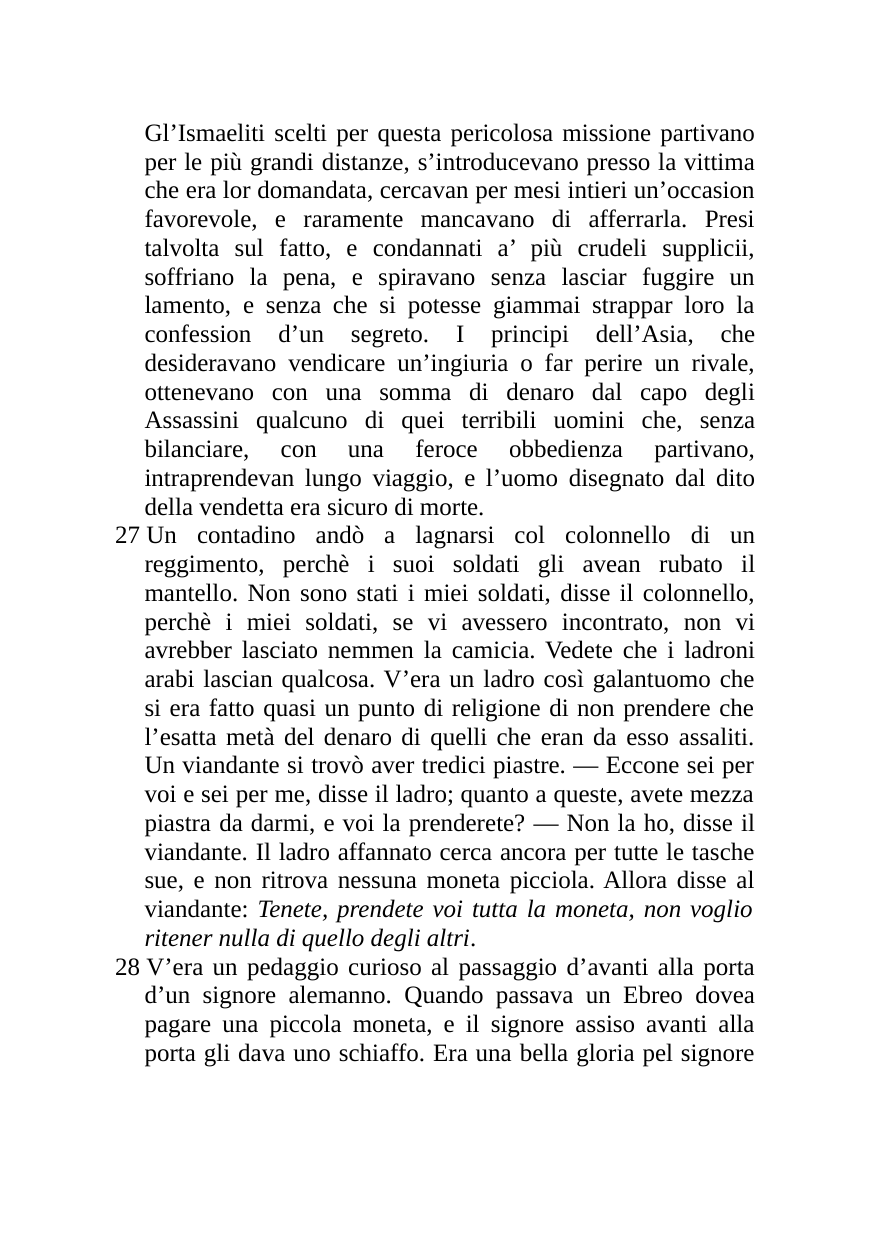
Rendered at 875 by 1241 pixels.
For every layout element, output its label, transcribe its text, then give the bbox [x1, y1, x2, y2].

text Un contadino andò a lagnarsi col colonnello di un reggimento, perchè i suoi soldati gli avean rubato il mantello. Non sono stati i miei soldati, disse il colonnello, perchè i miei soldati, se vi avessero incontrato, non vi avrebber lasciato nemmen la camicia. Vedete che i ladroni arabi lascian qualcosa. V’era un ladro così galantuomo che si era fatto quasi un punto di religione di non prendere che l’esatta metà del denaro di quelli che eran da esso assaliti. Un viandante si trovò aver tredici piastre. — Eccone sei per voi e sei per me, disse il ladro; quanto a queste, avete mezza piastra da darmi, e voi la prenderete? — Non la ho, disse il viandante. Il ladro affannato cerca ancora per tutte le tasche sue, e non ritrova nessuna moneta picciola. Allora disse al viandante: Tenete, prendete voi tutta la moneta, non voglio ritener nulla di quello degli altri. [115, 521, 755, 952]
text V’era un pedaggio curioso al passaggio d’avanti alla porta d’un signore alemanno. Quando passava un Ebreo dovea pagare una piccola moneta, e il signore assiso avanti alla porta gli dava uno schiaffo. Era una bella gloria pel signore [115, 952, 755, 1067]
text Gl’Ismaeliti scelti per questa pericolosa missione partivano per le più grandi distanze, s’introducevano presso la vittima che era lor domandata, cercavan per mesi intieri un’occasion favorevole, e raramente mancavano di afferrarla. Presi talvolta sul fatto, e condannati a’ più crudeli supplicii, soffriano la pena, e spiravano senza lasciar fuggire un lamento, e senza che si potesse giammai strappar loro la confession d’un segreto. I principi dell’Asia, che desideravano vendicare un’ingiuria o far perire un rivale, ottenevano con una somma di denaro dal capo degli Assassini qualcuno di quei terribili uomini che, senza bilanciare, con una feroce obbedienza partivano, intraprendevan lungo viaggio, e l’uomo disegnato dal dito della vendetta era sicuro di morte. [115, 118, 755, 521]
